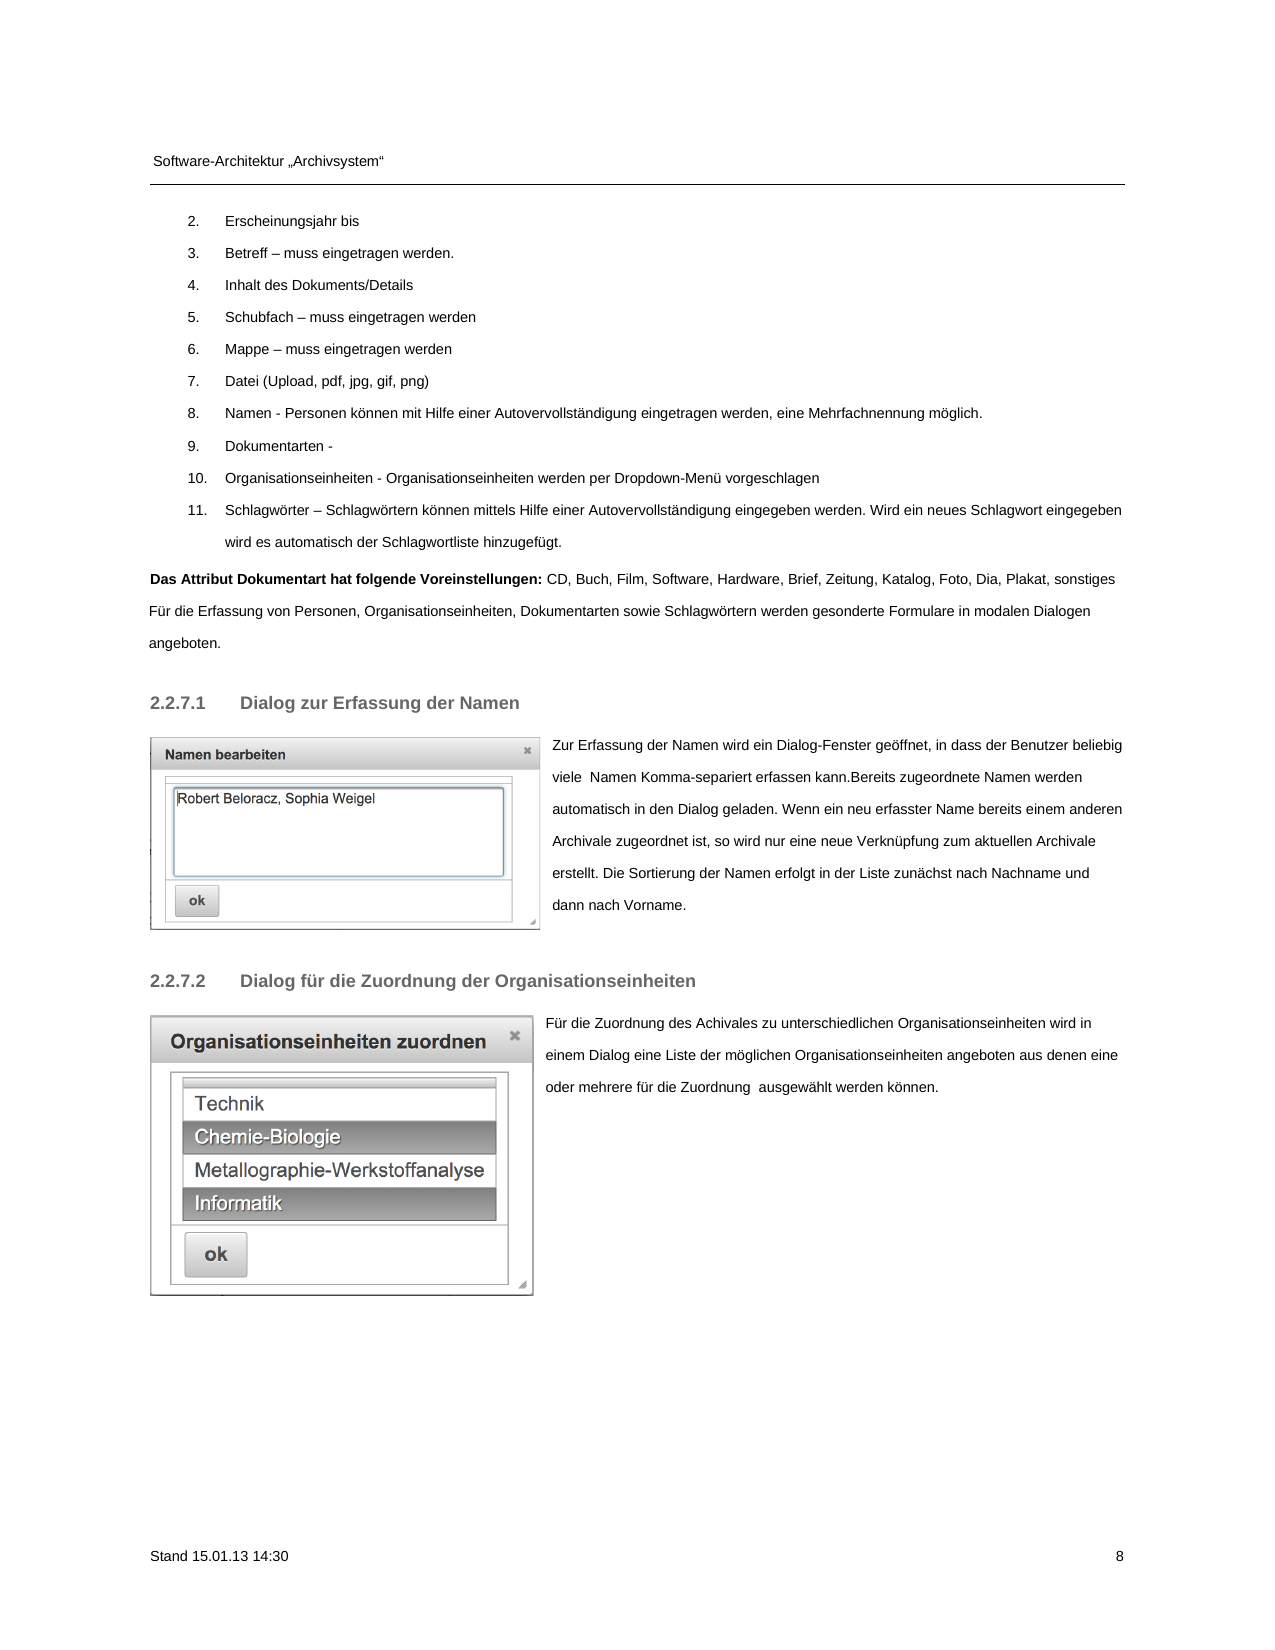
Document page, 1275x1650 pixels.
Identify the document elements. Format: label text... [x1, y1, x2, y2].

text Das Attribut Dokumentart hat folgende Voreinstellungen: CD, Buch, Film, Software, Hardware, Brief, Zeitung, Katalog, Foto, Dia, Plakat, sonstiges [150, 571, 1125, 599]
subtitle Dialog zur Erfassung der Namen [150, 693, 1125, 728]
picture [150, 737, 541, 930]
list Erscheinungsjahr bis [187, 213, 1125, 241]
text Für die Zuordnung des Achivales zu unterschiedlichen Organisationseinheiten wird in einem Dialog eine Liste der möglichen Organisationseinheiten angeboten aus denen eine oder mehrere für die Zuordnung ausgewählt werden können. [534, 1015, 1125, 1296]
list Dokumentarten - [187, 438, 1125, 466]
list Inhalt des Dokuments/Details [187, 277, 1125, 305]
list Namen - Personen können mit Hilfe einer Autovervollständigung eingetragen werden, eine Mehrfachnennung möglich. [187, 406, 1125, 434]
list Schlagwörter – Schlagwörtern können mittels Hilfe einer Autovervollständigung eingegeben werden. Wird ein neues Schlagwort eingegeben wird es automatisch der Schlagwortliste hinzugefügt. [187, 502, 1125, 562]
list Datei (Upload, pdf, jpg, gif, png) [187, 374, 1125, 402]
list Schubfach – muss eingetragen werden [187, 309, 1125, 337]
list Für die Erfassung von Personen, Organisationseinheiten, Dokumentarten sowie Schlagwörtern werden gesonderte Formulare in modalen Dialogen angeboten. [146, 603, 1125, 663]
list Betreff – muss eingetragen werden. [187, 245, 1125, 273]
list Organisationseinheiten - Organisationseinheiten werden per Dropdown-Menü vorgeschlagen [187, 470, 1125, 498]
list Mappe – muss eingetragen werden [187, 342, 1125, 369]
text Zur Erfassung der Namen wird ein Dialog-Fenster geöffnet, in dass der Benutzer beliebig viele Namen Komma-separiert erfassen kann.Bereits zugeordnete Namen werden automatisch in den Dialog geladen. Wenn ein neu erfasster Name bereits einem anderen Archivale zugeordnet ist, so wird nur eine neue Verknüpfung zum aktuellen Archivale erstellt. Die Sortierung der Namen erfolgt in der Liste zunächst nach Nachname und dann nach Vorname. [150, 737, 1125, 942]
subtitle Dialog für die Zuordnung der Organisationseinheiten [150, 971, 1125, 1006]
picture [150, 1015, 534, 1296]
